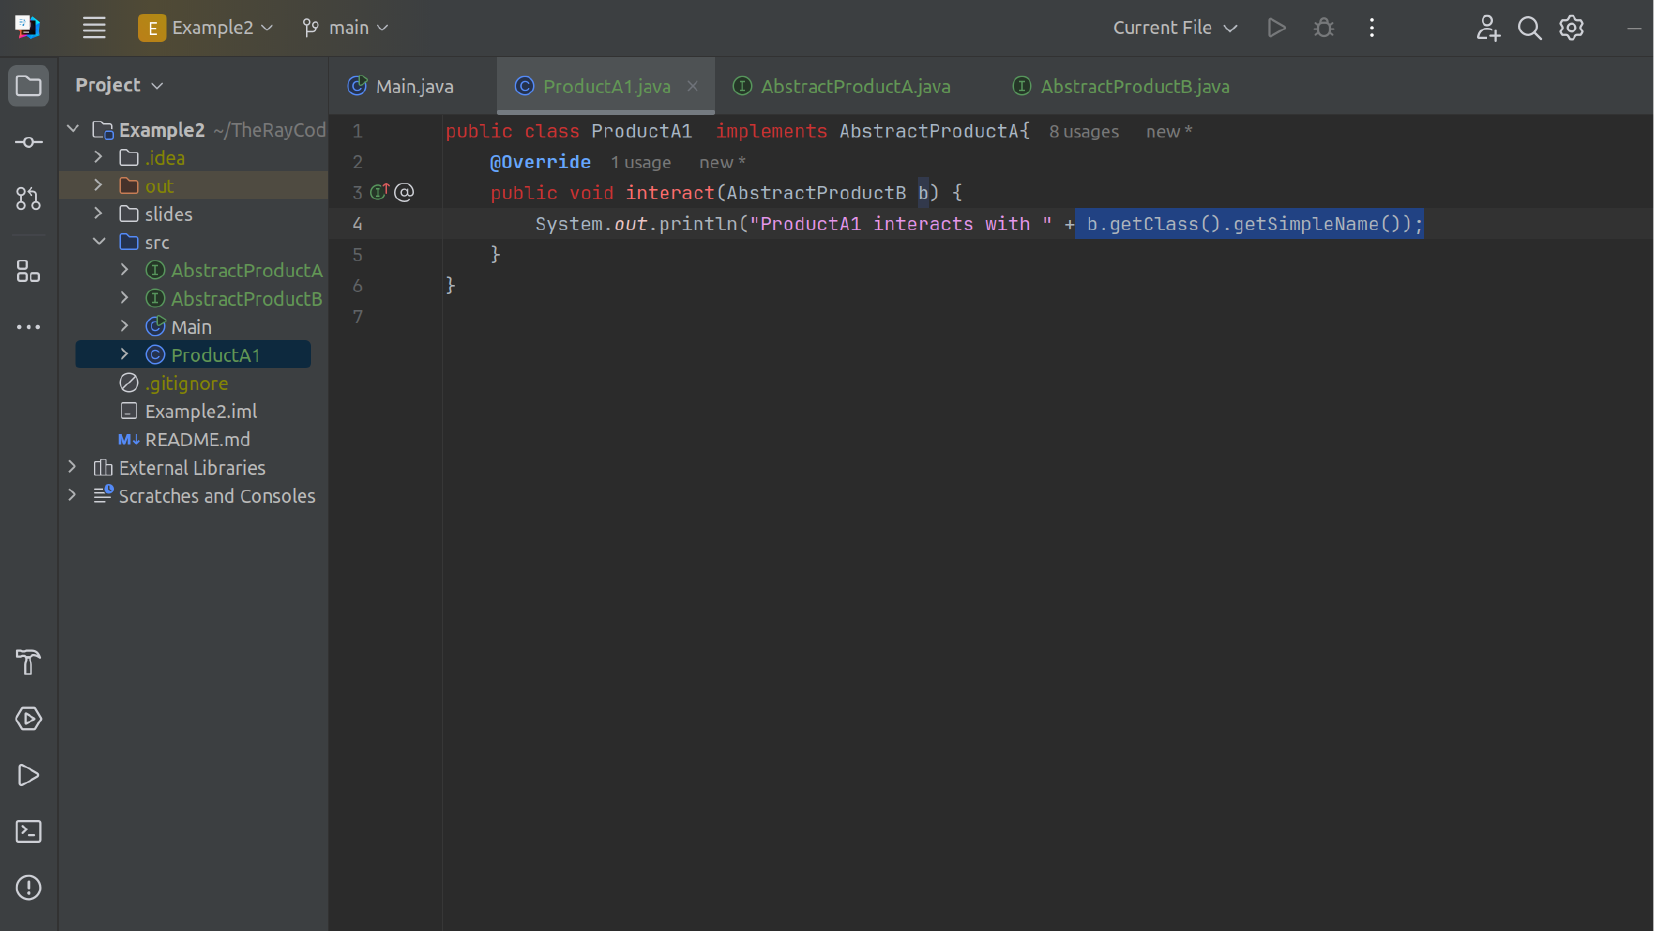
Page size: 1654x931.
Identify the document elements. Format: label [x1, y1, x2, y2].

text_box [15, 15, 31, 31]
picture [0, 0, 1654, 931]
